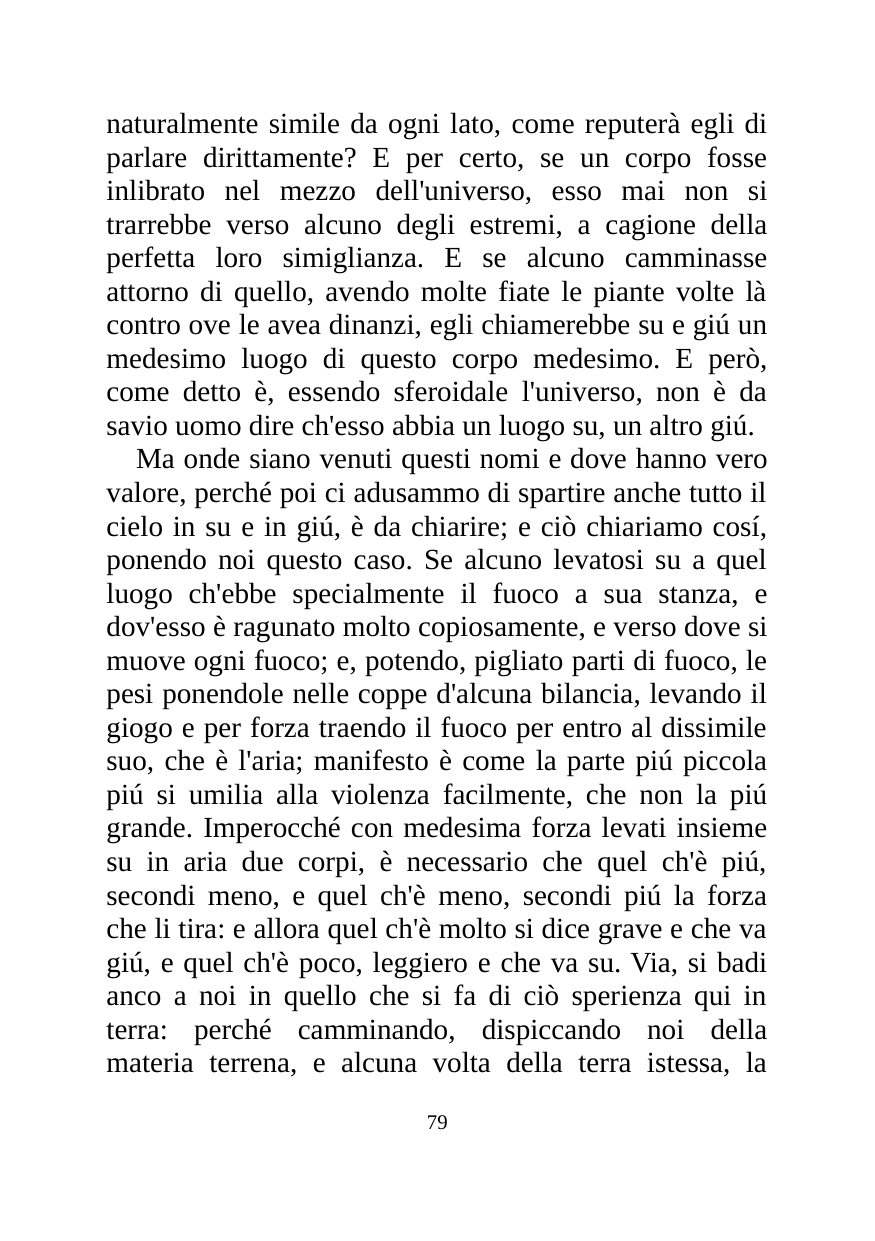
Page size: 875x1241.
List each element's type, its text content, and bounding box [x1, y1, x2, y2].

text naturalmente simile da ogni lato, come reputerà egli di parlare dirittamente? E per certo, se un corpo fosse inlibrato nel mezzo dell'universo, esso mai non si trarrebbe verso alcuno degli estremi, a cagione della perfetta loro simiglianza. E se alcuno camminasse attorno di quello, avendo molte fiate le piante volte là contro ove le avea dinanzi, egli chiamerebbe su e giú un medesimo luogo di questo corpo medesimo. E però, come detto è, essendo sferoidale l'universo, non è da savio uomo dire ch'esso abbia un luogo su, un altro giú. [106, 106, 768, 442]
text Ma onde siano venuti questi nomi e dove hanno vero valore, perché poi ci adusammo di spartire anche tutto il cielo in su e in giú, è da chiarire; e ciò chiariamo cosí, ponendo noi questo caso. Se alcuno levatosi su a quel luogo ch'ebbe specialmente il fuoco a sua stanza, e dov'esso è ragunato molto copiosamente, e verso dove si muove ogni fuoco; e, potendo, pigliato parti di fuoco, le pesi ponendole nelle coppe d'alcuna bilancia, levando il giogo e per forza traendo il fuoco per entro al dissimile suo, che è l'aria; manifesto è come la parte piú piccola piú si umilia alla violenza facilmente, che non la piú grande. Imperocché con medesima forza levati insieme su in aria due corpi, è necessario che quel ch'è piú, secondi meno, e quel ch'è meno, secondi piú la forza che li tira: e allora quel ch'è molto si dice grave e che va giú, e quel ch'è poco, leggiero e che va su. Via, si badi anco a noi in quello che si fa di ciò sperienza qui in terra: perché camminando, dispiccando noi della materia terrena, e alcuna volta della terra istessa, la [106, 442, 768, 1079]
